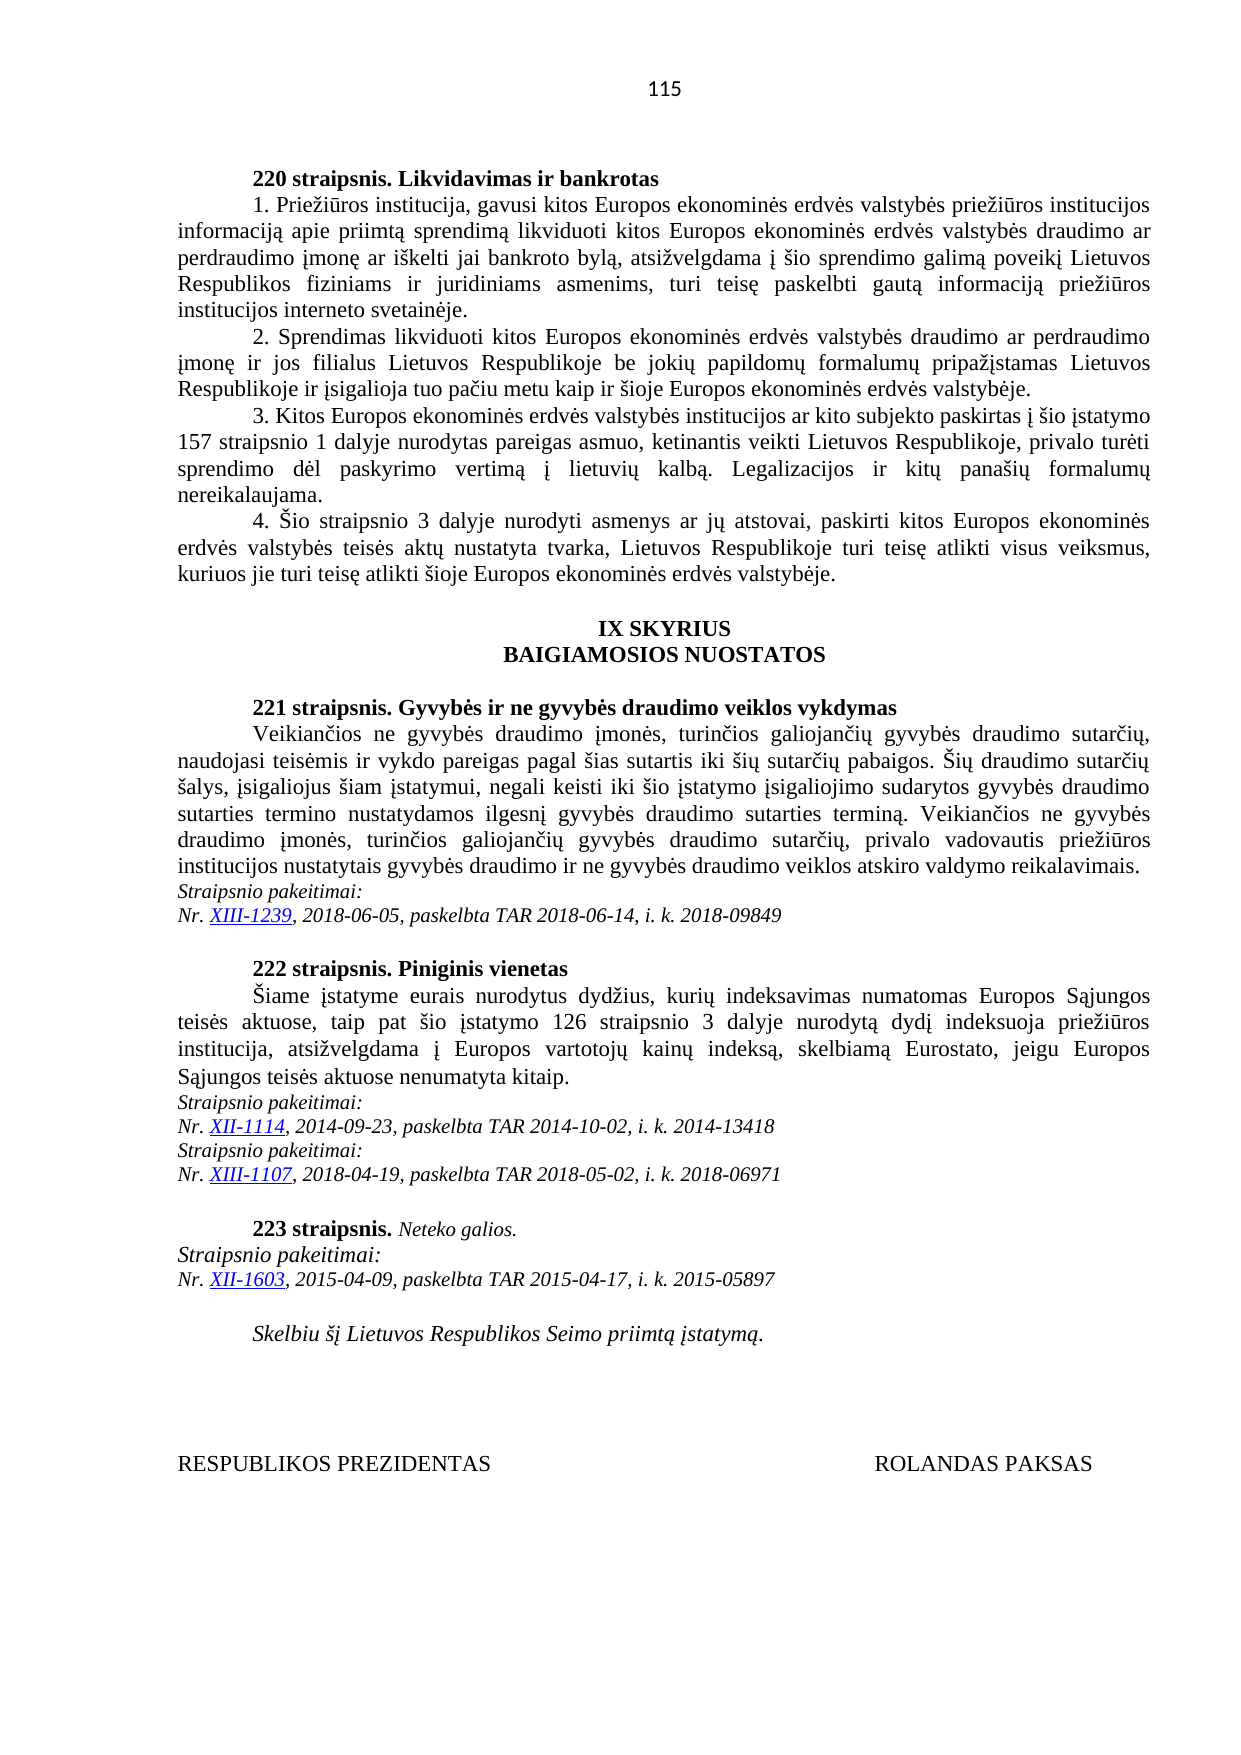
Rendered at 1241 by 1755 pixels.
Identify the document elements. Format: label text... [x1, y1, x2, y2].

text Nr. XIII-1239, 2018-06-05, paskelbta TAR 2018-06-14, i. k. 2018-09849 [177, 903, 1152, 927]
text 3. Kitos Europos ekonominės erdvės valstybės institucijos ar kito subjekto paskirtas į šio įstatymo 157 straipsnio 1 dalyje nurodytas pareigas asmuo, ketinantis veikti Lietuvos Respublikoje, privalo turėti sprendimo dėl paskyrimo vertimą į lietuvių kalbą. Legalizacijos ir kitų panašių formalumų nereikalaujama. [177, 402, 1152, 507]
text Nr. XII-1114, 2014-09-23, paskelbta TAR 2014-10-02, i. k. 2014-13418 [177, 1114, 1152, 1138]
text Straipsnio pakeitimai: [177, 1138, 1152, 1162]
text Straipsnio pakeitimai: [177, 879, 1152, 903]
text Straipsnio pakeitimai: [177, 1090, 1152, 1114]
text 222 straipsnis. Piniginis vienetas [177, 956, 1152, 982]
text Nr. XIII-1107, 2018-04-19, paskelbta TAR 2018-05-02, i. k. 2018-06971 [177, 1162, 1152, 1186]
text 223 straipsnis. Neteko galios. [177, 1215, 1152, 1241]
text 221 straipsnis. Gyvybės ir ne gyvybės draudimo veiklos vykdymas [177, 694, 1152, 721]
text 4. Šio straipsnio 3 dalyje nurodyti asmenys ar jų atstovai, paskirti kitos Europos ekonominės erdvės valstybės teisės aktų nustatyta tvarka, Lietuvos Respublikoje turi teisę atlikti visus veiksmus, kuriuos jie turi teisę atlikti šioje Europos ekonominės erdvės valstybėje. [177, 507, 1152, 586]
text 220 straipsnis. Likvidavimas ir bankrotas [177, 165, 1152, 191]
text Nr. XII-1603, 2015-04-09, paskelbta TAR 2015-04-17, i. k. 2015-05897 [177, 1267, 1152, 1291]
text 2. Sprendimas likviduoti kitos Europos ekonominės erdvės valstybės draudimo ar perdraudimo įmonę ir jos filialus Lietuvos Respublikoje be jokių papildomų formalumų pripažįstamas Lietuvos Respublikoje ir įsigalioja tuo pačiu metu kaip ir šioje Europos ekonominės erdvės valstybėje. [177, 323, 1152, 402]
text BAIGIAMOSIOS NUOSTATOS [177, 641, 1152, 668]
text 1. Priežiūros institucija, gavusi kitos Europos ekonominės erdvės valstybės priežiūros institucijos informaciją apie priimtą sprendimą likviduoti kitos Europos ekonominės erdvės valstybės draudimo ar perdraudimo įmonę ar iškelti jai bankroto bylą, atsižvelgdama į šio sprendimo galimą poveikį Lietuvos Respublikos fiziniams ir juridiniams asmenims, turi teisę paskelbti gautą informaciją priežiūros institucijos interneto svetainėje. [177, 191, 1152, 323]
text Straipsnio pakeitimai: [177, 1241, 1152, 1267]
text Šiame įstatyme eurais nurodytus dydžius, kurių indeksavimas numatomas Europos Sąjungos teisės aktuose, taip pat šio įstatymo 126 straipsnio 3 dalyje nurodytą dydį indeksuoja priežiūros institucija, atsižvelgdama į Europos vartotojų kainų indeksą, skelbiamą Eurostato, jeigu Europos Sąjungos teisės aktuose nenumatyta kitaip. [177, 982, 1152, 1090]
text Veikiančios ne gyvybės draudimo įmonės, turinčios galiojančių gyvybės draudimo sutarčių, naudojasi teisėmis ir vykdo pareigas pagal šias sutartis iki šių sutarčių pabaigos. Šių draudimo sutarčių šalys, įsigaliojus šiam įstatymui, negali keisti iki šio įstatymo įsigaliojimo sudarytos gyvybės draudimo sutarties termino nustatydamos ilgesnį gyvybės draudimo sutarties terminą. Veikiančios ne gyvybės draudimo įmonės, turinčios galiojančių gyvybės draudimo sutarčių, privalo vadovautis priežiūros institucijos nustatytais gyvybės draudimo ir ne gyvybės draudimo veiklos atskiro valdymo reikalavimais. [177, 721, 1152, 879]
text Skelbiu šį Lietuvos Respublikos Seimo priimtą įstatymą. [177, 1320, 1152, 1347]
text IX SKYRIUS [177, 615, 1152, 641]
text RESPUBLIKOS PREZIDENTAS ROLANDAS PAKSAS [177, 1449, 1152, 1476]
